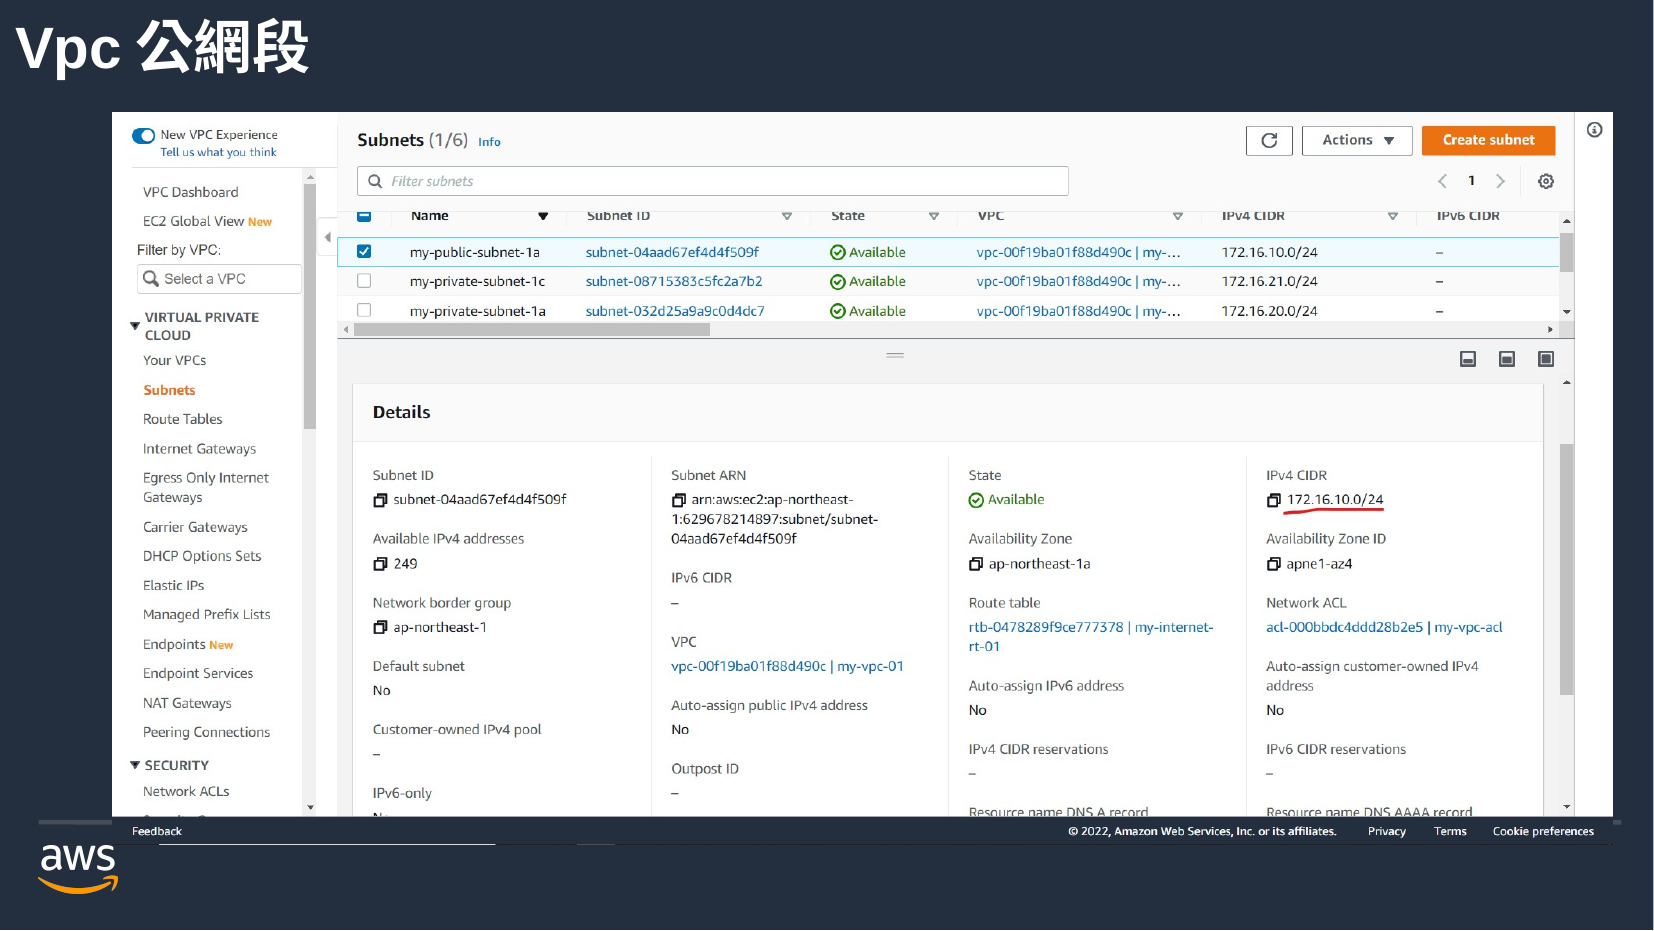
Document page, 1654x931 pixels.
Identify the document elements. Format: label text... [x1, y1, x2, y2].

title Vpc公網段 [0, 5, 1589, 93]
picture [38, 112, 1613, 894]
